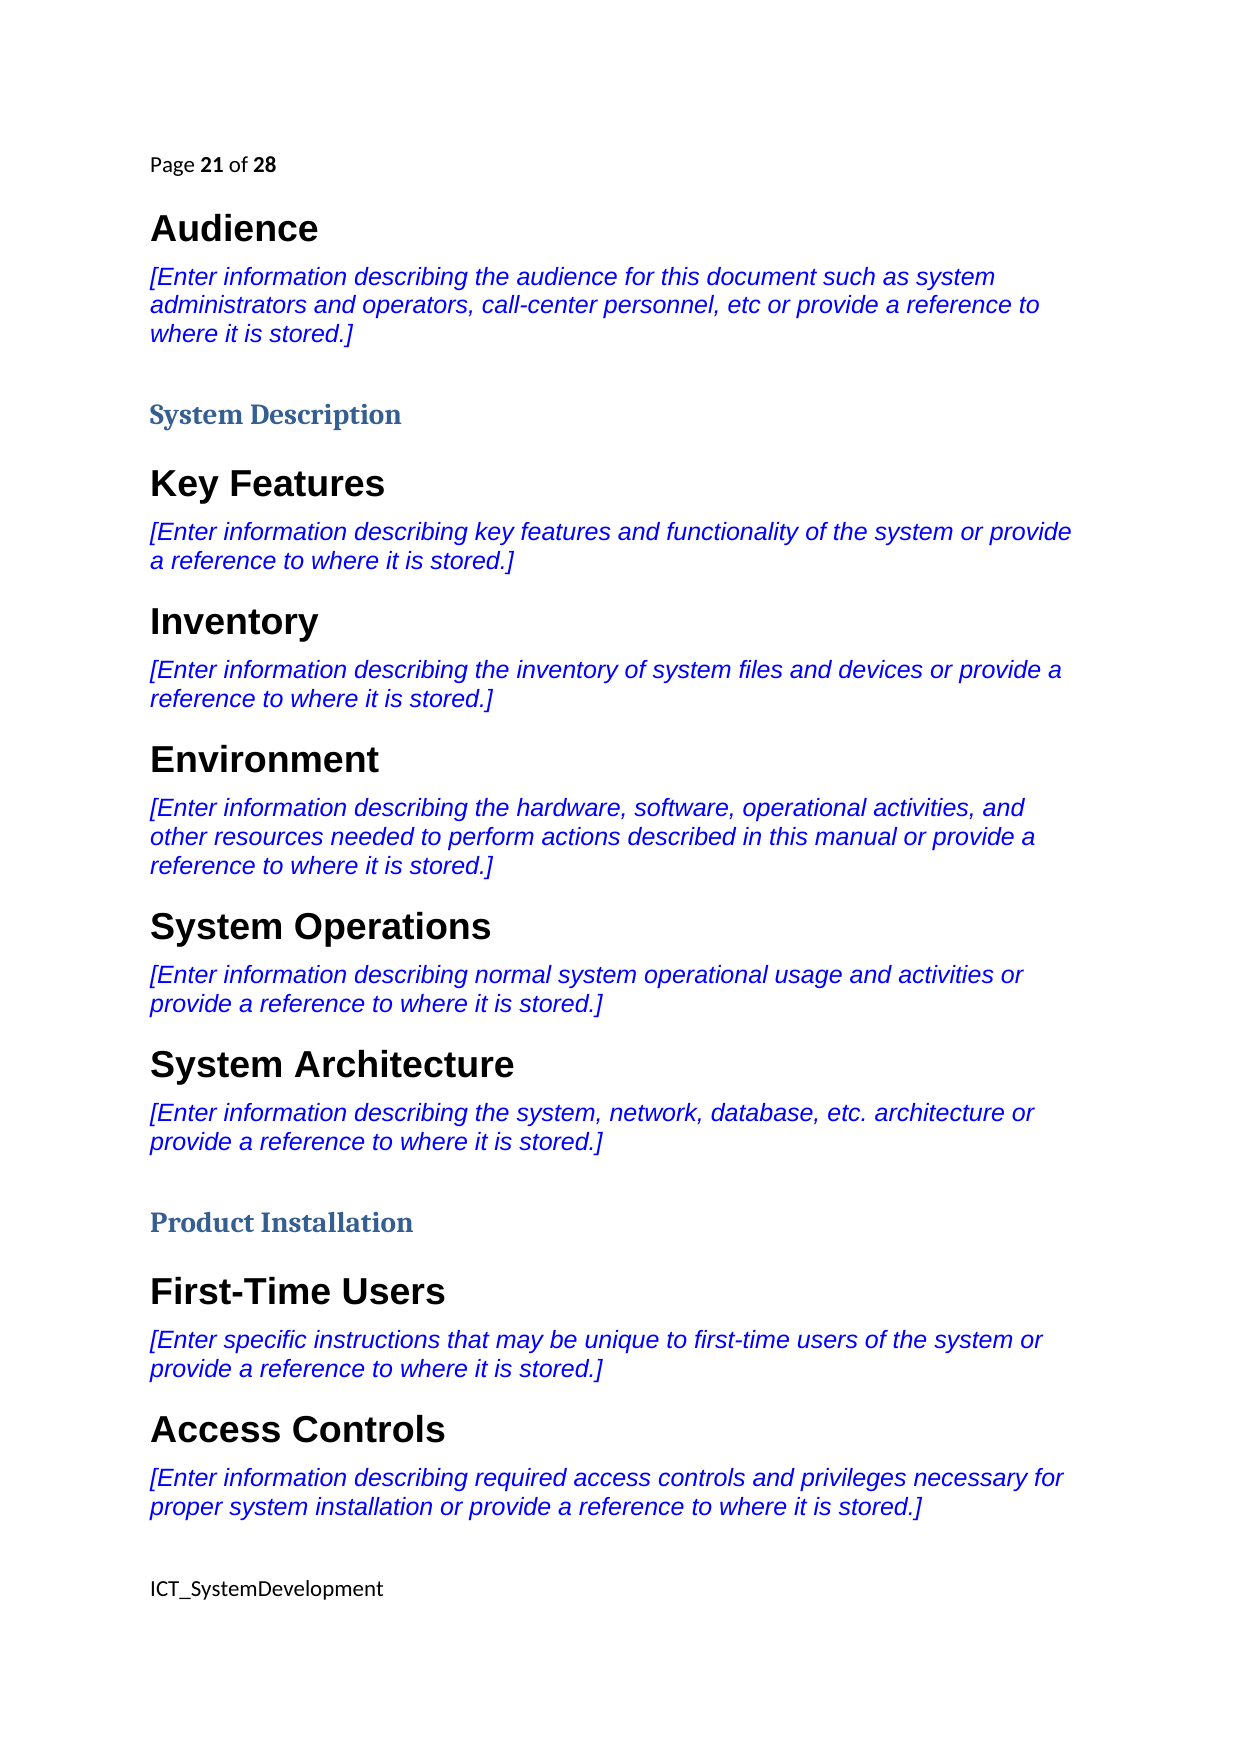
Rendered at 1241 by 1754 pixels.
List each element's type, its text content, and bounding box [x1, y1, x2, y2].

text [Enter information describing normal system operational usage and activities or provide a reference to where it is stored.] [150, 960, 1090, 1018]
subtitle System Operations [150, 904, 1090, 948]
text [Enter information describing the audience for this document such as system administrators and operators, call-center personnel, etc or provide a reference to where it is stored.] [150, 262, 1090, 348]
subtitle System Architecture [150, 1043, 1090, 1086]
text [Enter information describing key features and functionality of the system or provide a reference to where it is stored.] [150, 517, 1090, 574]
subtitle System Description [150, 398, 1090, 431]
text [Enter specific instructions that may be unique to first-time users of the system or provide a reference to where it is stored.] [150, 1325, 1090, 1382]
text [Enter information describing required access controls and privileges necessary for proper system installation or provide a reference to where it is stored.] [150, 1463, 1090, 1521]
subtitle Access Controls [150, 1407, 1090, 1451]
text [Enter information describing the hardware, software, operational activities, and other resources needed to perform actions described in this manual or provide a reference to where it is stored.] [150, 793, 1090, 879]
text [Enter information describing the inventory of system files and devices or provide a reference to where it is stored.] [150, 655, 1090, 713]
subtitle Environment [150, 738, 1090, 781]
text [Enter information describing the system, network, database, etc. architecture or provide a reference to where it is stored.] [150, 1098, 1090, 1156]
subtitle Audience [150, 206, 1090, 249]
subtitle Key Features [150, 461, 1090, 504]
subtitle Inventory [150, 599, 1090, 643]
subtitle Product Installation [150, 1206, 1090, 1239]
subtitle First-Time Users [150, 1269, 1090, 1312]
